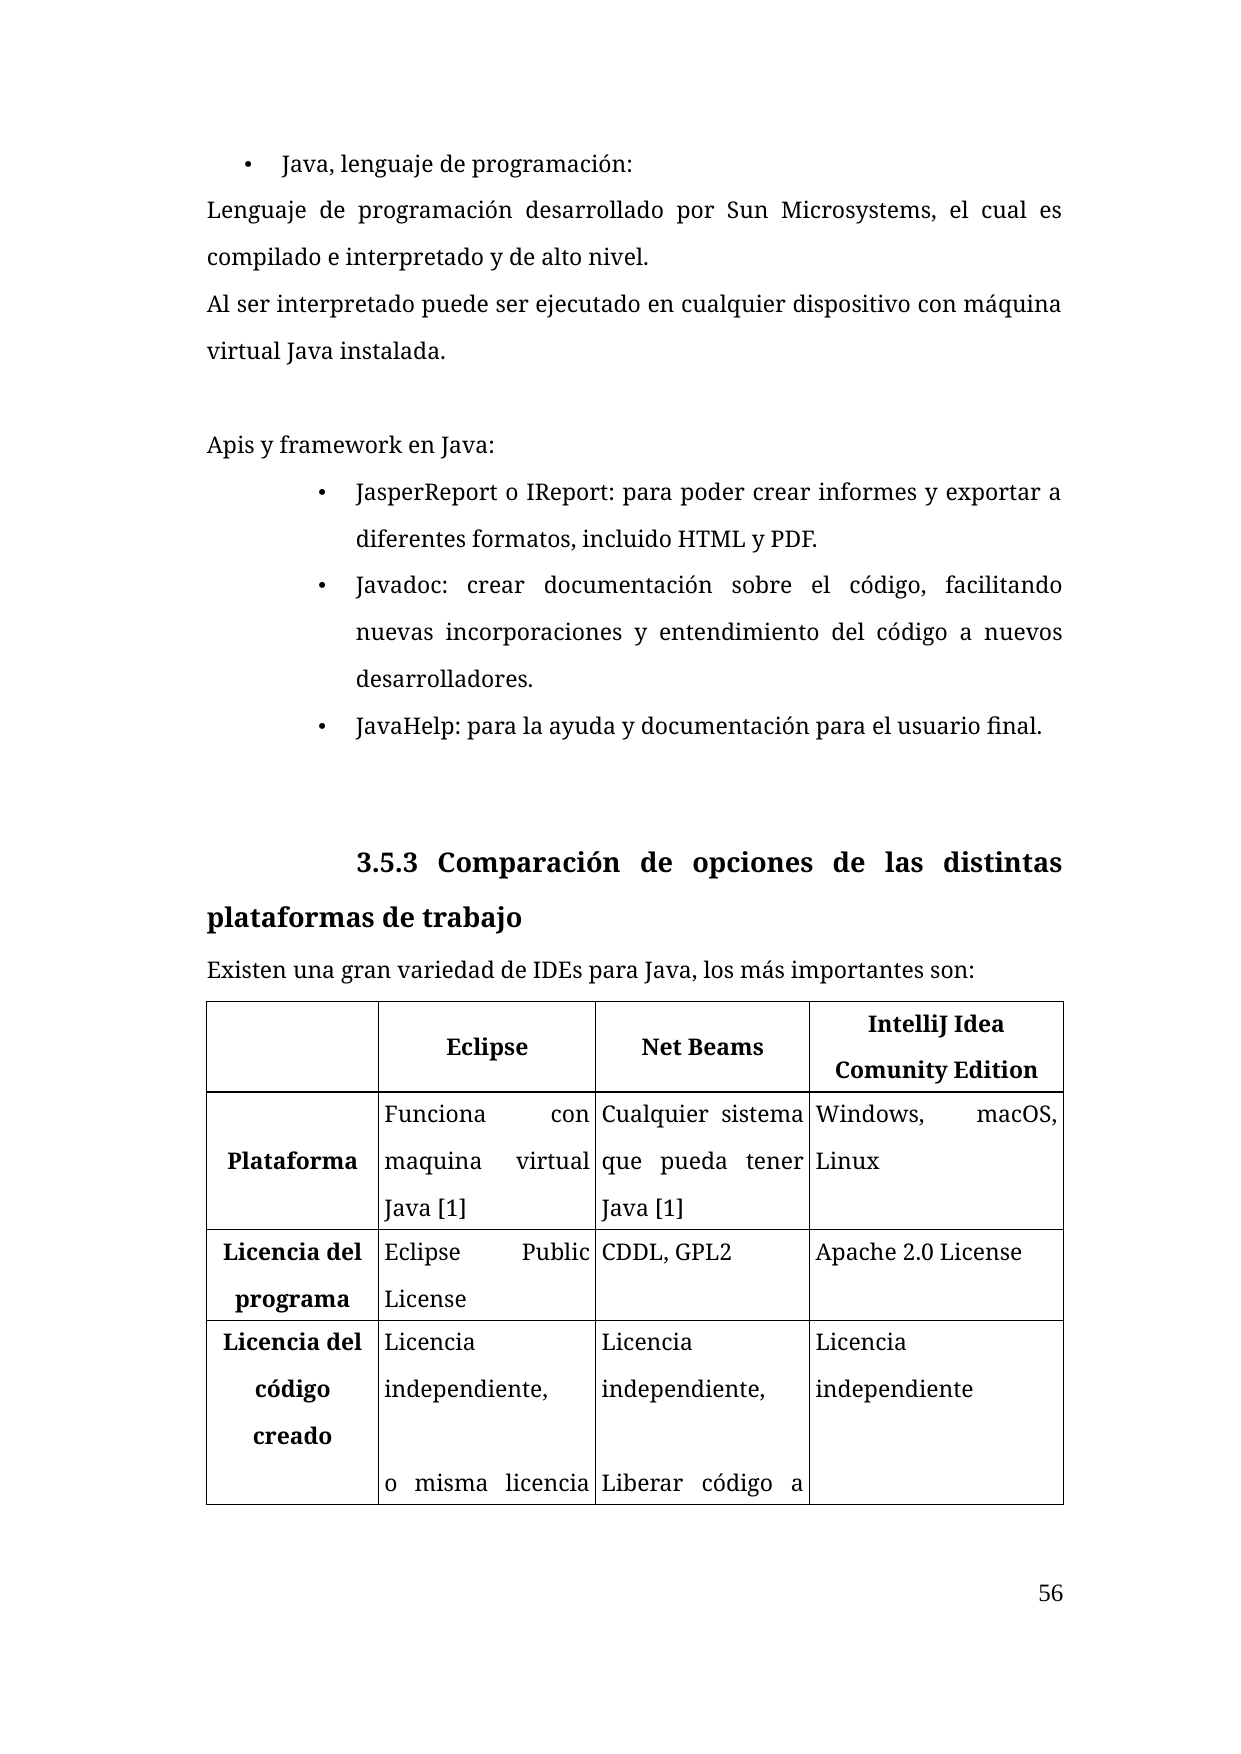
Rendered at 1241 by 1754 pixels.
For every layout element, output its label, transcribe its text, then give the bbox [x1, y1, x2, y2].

list Java, lenguaje de programación: [244, 148, 1063, 179]
table_cell Licencia del programa [207, 1230, 378, 1319]
table_header Eclipse [379, 1002, 595, 1091]
text Lenguaje de programación desarrollado por Sun Microsystems, el cual es compilado e interpretado y de alto nivel. [207, 194, 1063, 273]
table_cell Licencia independiente, Liberar código a [596, 1321, 809, 1504]
text Apis y framework en Java: [207, 429, 1063, 460]
table_header Net Beams [596, 1002, 809, 1091]
table_cell Licencia independiente, o misma licencia [379, 1321, 595, 1504]
table_header IntelliJ Idea Comunity Edition [810, 1002, 1063, 1091]
table_cell Funciona con maquina virtual Java [1] [379, 1093, 595, 1229]
table_cell Windows, macOS, Linux [810, 1093, 1063, 1229]
list Javadoc: crear documentación sobre el código, facilitando nuevas incorporaciones y entendimiento del código a nuevos desarrolladores. [318, 569, 1063, 694]
list JavaHelp: para la ayuda y documentación para el usuario final. [318, 710, 1063, 741]
text Al ser interpretado puede ser ejecutado en cualquier dispositivo con máquina virtual Java instalada. [207, 288, 1063, 366]
table_cell Eclipse Public License [379, 1230, 595, 1319]
table_header [207, 1002, 378, 1091]
table_cell Licencia independiente [810, 1321, 1063, 1504]
table_cell CDDL, GPL2 [596, 1230, 809, 1319]
table_cell Cualquier sistema que pueda tener Java [1] [596, 1093, 809, 1229]
table_cell Plataforma [207, 1093, 378, 1229]
table_cell Licencia del código creado [207, 1321, 378, 1504]
table_cell Apache 2.0 License [810, 1230, 1063, 1319]
text Existen una gran variedad de IDEs para Java, los más importantes son: [207, 954, 1063, 985]
text 3.5.3 Comparación de opciones de las distintas plataformas de trabajo [207, 843, 1063, 935]
list JasperReport o IReport: para poder crear informes y exportar a diferentes formatos, incluido HTML y PDF. [318, 476, 1063, 554]
